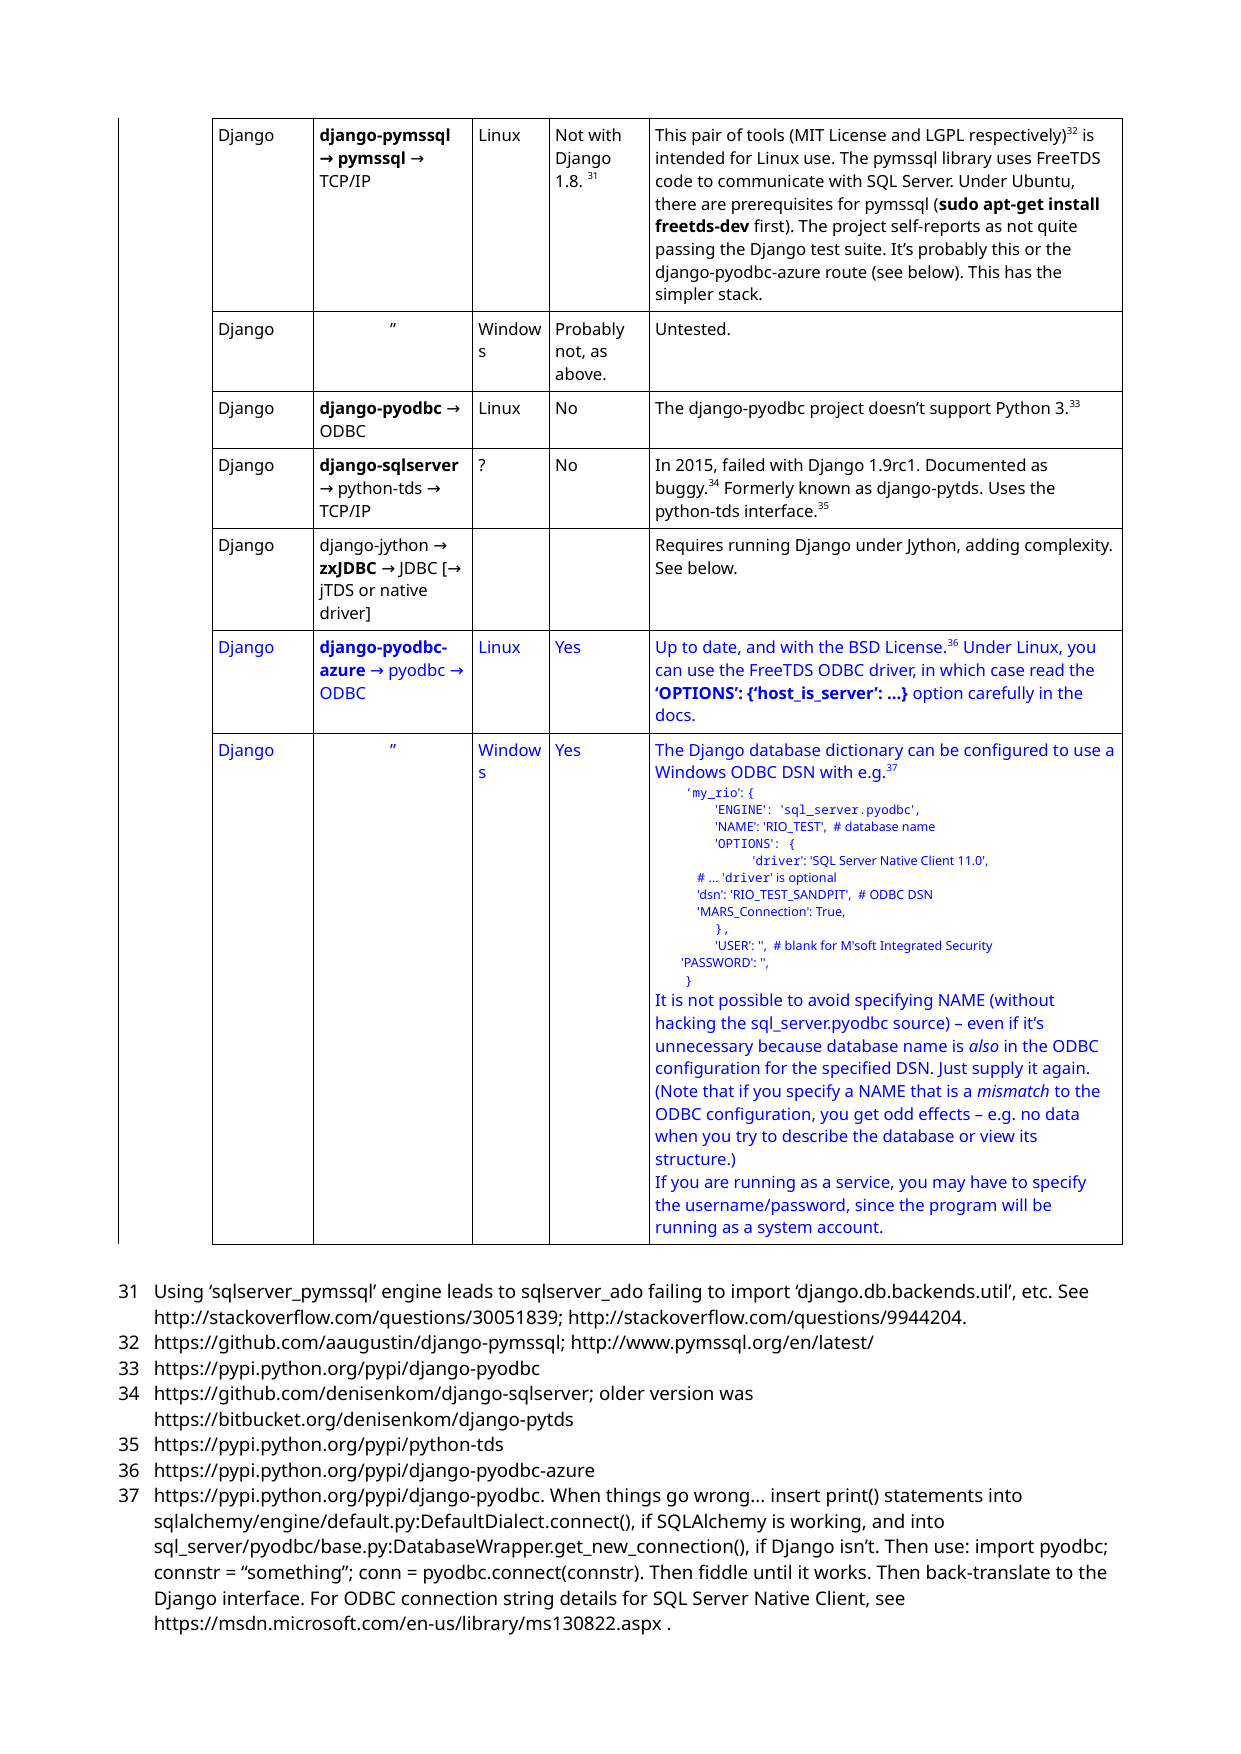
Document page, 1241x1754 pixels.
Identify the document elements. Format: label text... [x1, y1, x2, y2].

table_cell ” [314, 312, 472, 391]
table_cell Yes [550, 631, 649, 732]
table_cell Up to date, and with the BSD License. Under Linux, you can use the FreeTDS ODBC driver, in which case read the ‘OPTIONS’: {‘host_is_server’: ...} option carefully in the docs. [650, 631, 1122, 732]
table_cell The django-pyodbc project doesn’t support Python 3. [650, 392, 1122, 448]
table_cell Untested. [650, 312, 1122, 391]
table_cell Linux [473, 631, 549, 732]
table_cell Django [213, 631, 313, 732]
table_cell [119, 311, 212, 391]
table_cell No [550, 449, 649, 528]
table_cell This pair of tools (MIT License and LGPL respectively) is intended for Linux use. The pymssql library uses FreeTDS code to communicate with SQL Server. Under Ubuntu, there are prerequisites for pymssql (sudo apt-get install freetds-dev first). The project self-reports as not quite passing the Django test suite. It’s probably this or the django-pyodbc-azure route (see below). This has the simpler stack. [650, 119, 1122, 311]
table_cell django-pymssql → pymssql → TCP/IP [314, 119, 472, 311]
table_cell In 2015, failed with Django 1.9rc1. Documented as buggy. Formerly known as django-pytds. Uses the python-tds interface. [650, 449, 1122, 528]
table_cell [119, 118, 212, 311]
table_cell django-jython → zxJDBC → JDBC [→ jTDS or native driver] [314, 529, 472, 630]
table_cell [119, 391, 212, 448]
table_cell Requires running Django under Jython, adding complexity. See below. [650, 529, 1122, 630]
table_cell Django [213, 312, 313, 391]
table_cell django-sqlserver → python-tds → TCP/IP [314, 449, 472, 528]
table_cell [119, 528, 212, 630]
table_cell ? [473, 449, 549, 528]
table_cell Not with Django 1.8. [550, 119, 649, 311]
table_cell [473, 529, 549, 630]
table_cell Django [213, 449, 313, 528]
table_cell ” [314, 734, 472, 1244]
table_cell No [550, 392, 649, 448]
table_cell [119, 630, 212, 732]
table_cell Django [213, 119, 313, 311]
table_cell Django [213, 529, 313, 630]
table_cell [550, 529, 649, 630]
table_cell [119, 448, 212, 528]
table_cell Yes [550, 734, 649, 1244]
table_cell django-pyodbc-azure → pyodbc → ODBC [314, 631, 472, 732]
table_cell The Django database dictionary can be configured to use a Windows ODBC DSN with e.g. ‘my_rio': { 'ENGINE': 'sql_server.pyodbc', 'NAME': 'RIO_TEST', # database name 'OPTIONS': { 'driver': 'SQL Server Native Client 11.0', # ... 'driver' is optional 'dsn': 'RIO_TEST_SANDPIT', # ODBC DSN 'MARS_Connection': True, }, 'USER': '', # blank for M'soft Integrated Security 'PASSWORD': '', } It is not possible to avoid specifying NAME (without hacking the sql_server.pyodbc source) – even if it’s unnecessary because database name is also in the ODBC configuration for the specified DSN. Just supply it again. (Note that if you specify a NAME that is a mismatch to the ODBC configuration, you get odd effects – e.g. no data when you try to describe the database or view its structure.) If you are running as a service, you may have to specify the username/password, since the program will be running as a system account. [650, 734, 1122, 1244]
table_cell Django [213, 392, 313, 448]
table_cell Django [213, 734, 313, 1244]
table_cell Probably not, as above. [550, 312, 649, 391]
table_cell Linux [473, 392, 549, 448]
table_cell Windows [473, 734, 549, 1244]
table_cell [119, 733, 212, 1244]
table_cell Linux [473, 119, 549, 311]
table_cell Windows [473, 312, 549, 391]
table_cell django-pyodbc → ODBC [314, 392, 472, 448]
